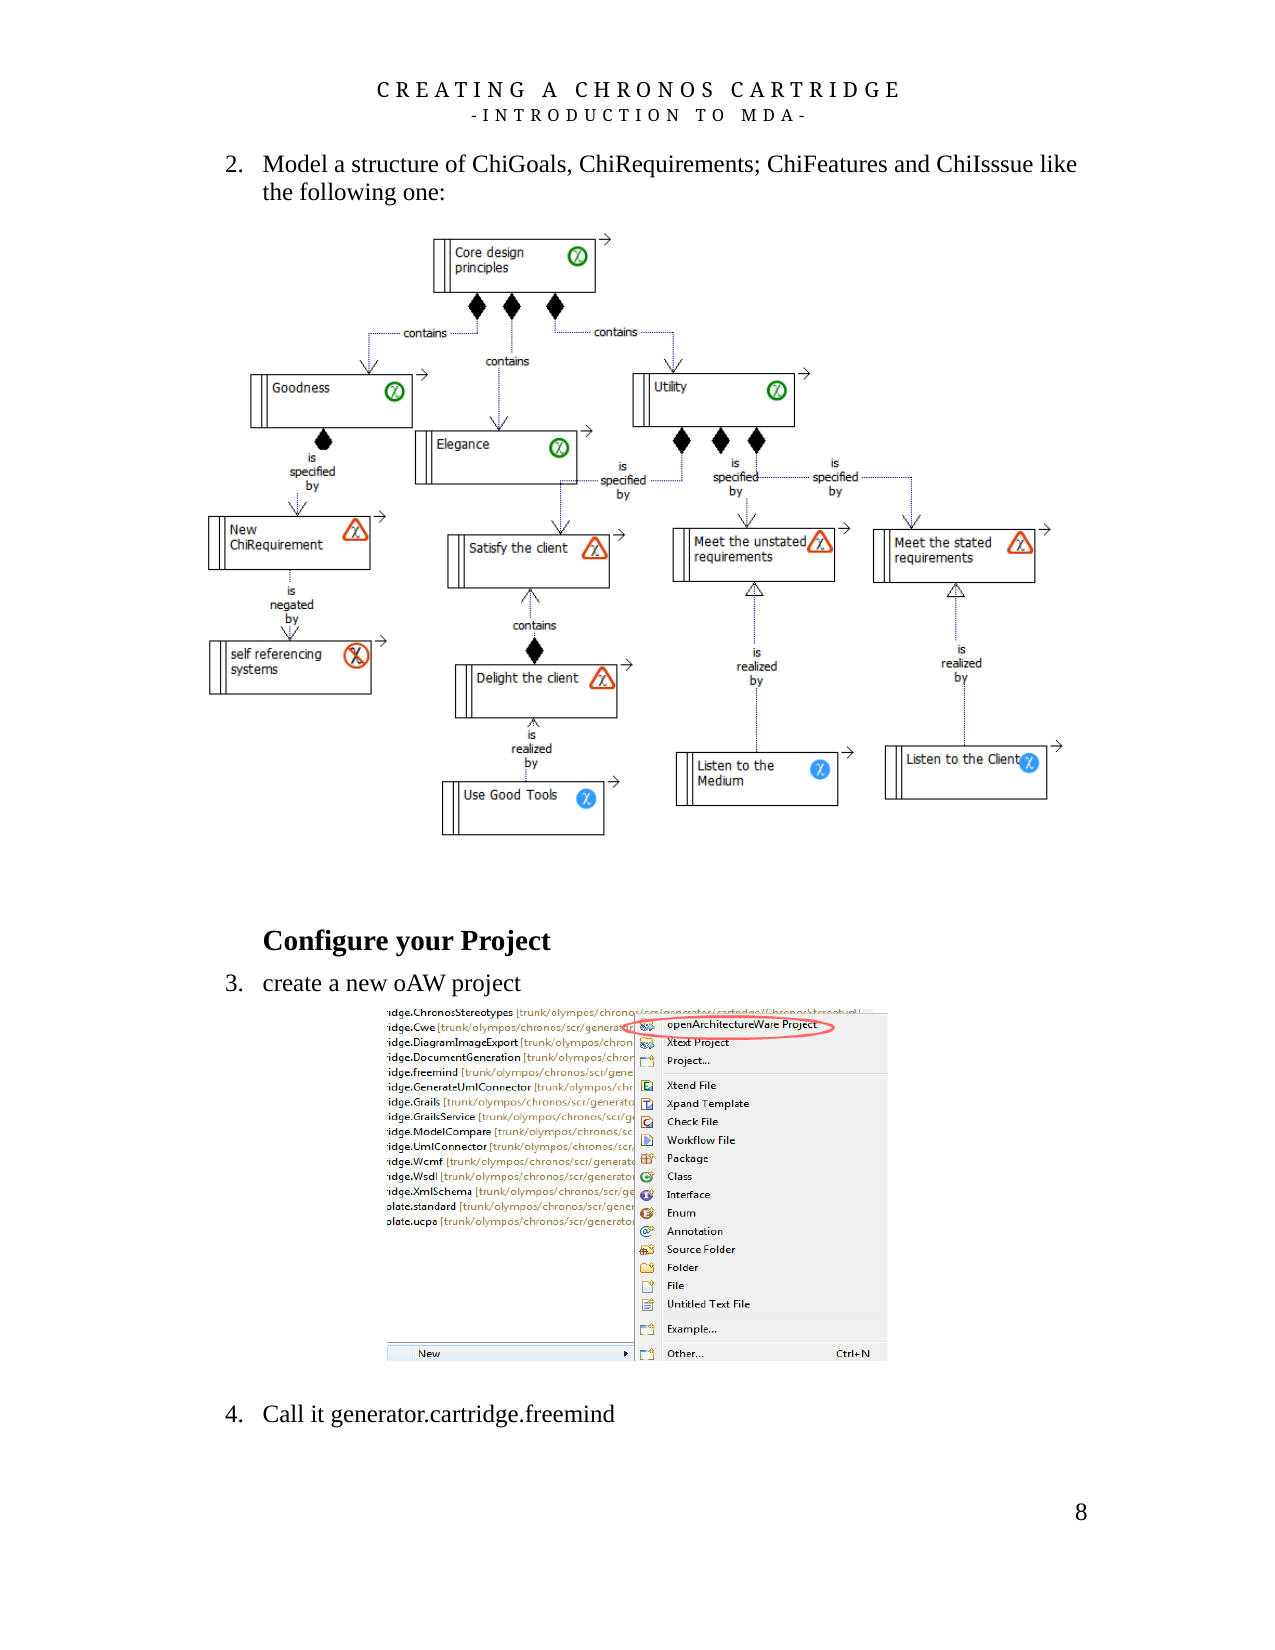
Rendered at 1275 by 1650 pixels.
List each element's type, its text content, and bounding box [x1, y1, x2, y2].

subtitle Configure your Project [225, 924, 1087, 957]
list Call it generator.cartridge.freemind [225, 1401, 1087, 1428]
picture [206, 228, 1069, 844]
list Model a structure of ChiGoals, ChiRequirements; ChiFeatures and ChiIsssue like the following one: [225, 150, 1087, 899]
list create a new oAW project [225, 969, 1087, 997]
picture [387, 1009, 888, 1361]
